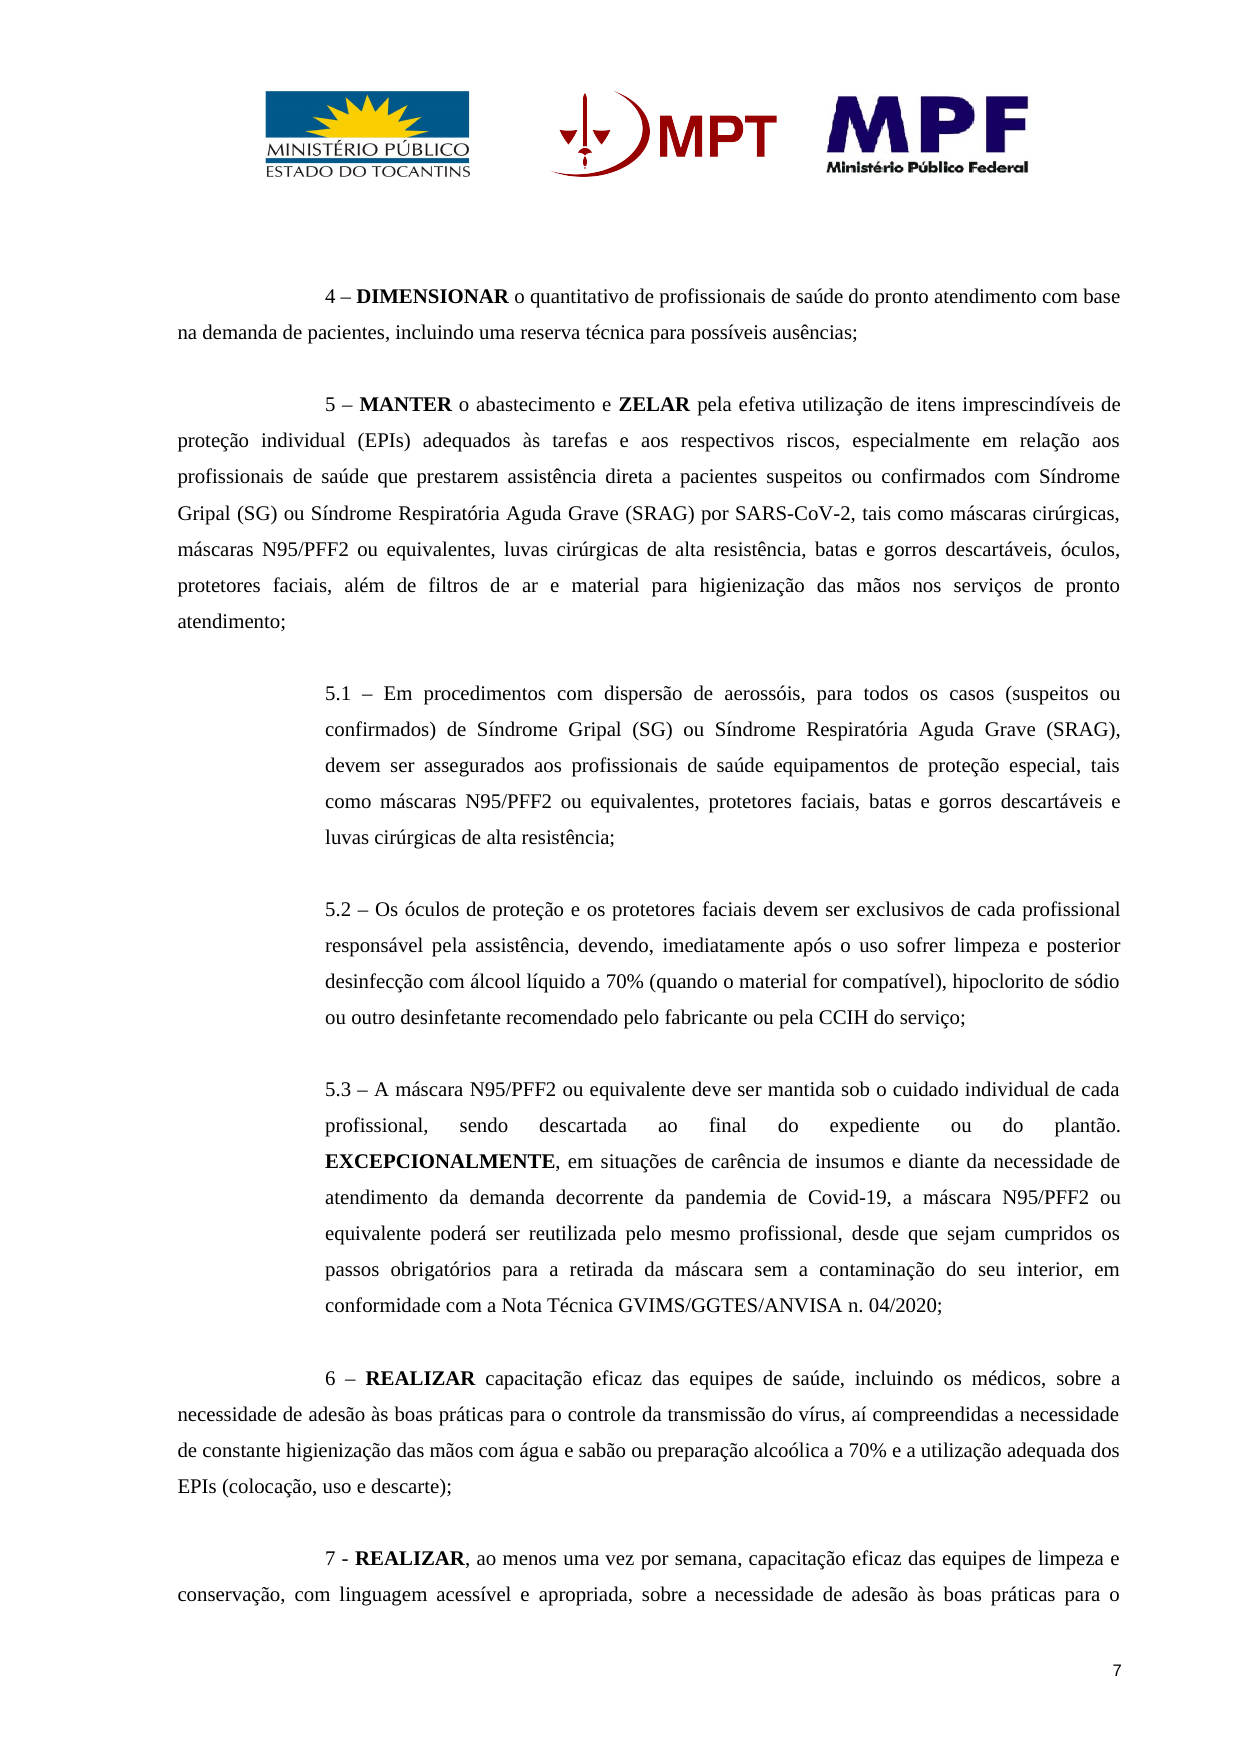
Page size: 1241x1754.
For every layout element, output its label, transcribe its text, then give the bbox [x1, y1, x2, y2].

text 5.3 – A máscara N95/PFF2 ou equivalente deve ser mantida sob o cuidado individual de cada profissional, sendo descartada ao final do expediente ou do plantão. EXCEPCIONALMENTE, em situações de carência de insumos e diante da necessidade de atendimento da demanda decorrente da pandemia de Covid-19, a máscara N95/PFF2 ou equivalente poderá ser reutilizada pelo mesmo profissional, desde que sejam cumpridos os passos obrigatórios para a retirada da máscara sem a contaminação do seu interior, em conformidade com a Nota Técnica GVIMS/GGTES/ANVISA n. 04/2020; [325, 1077, 1121, 1317]
picture [822, 88, 1034, 177]
text 5.2 – Os óculos de proteção e os protetores faciais devem ser exclusivos de cada profissional responsável pela assistência, devendo, imediatamente após o uso sofrer limpeza e posterior desinfecção com álcool líquido a 70% (quando o material for compatível), hipoclorito de sódio ou outro desinfetante recomendado pelo fabricante ou pela CCIH do serviço; [325, 897, 1121, 1029]
picture [548, 91, 777, 177]
text 7 - REALIZAR, ao menos uma vez por semana, capacitação eficaz das equipes de limpeza e conservação, com linguagem acessível e apropriada, sobre a necessidade de adesão às boas práticas para o [177, 1546, 1121, 1606]
text 6 – REALIZAR capacitação eficaz das equipes de saúde, incluindo os médicos, sobre a necessidade de adesão às boas práticas para o controle da transmissão do vírus, aí compreendidas a necessidade de constante higienização das mãos com água e sabão ou preparação alcoólica a 70% e a utilização adequada dos EPIs (colocação, uso e descarte); [177, 1365, 1121, 1498]
text 4 – DIMENSIONAR o quantitativo de profissionais de saúde do pronto atendimento com base na demanda de pacientes, incluindo uma reserva técnica para possíveis ausências; [177, 284, 1121, 344]
picture [265, 91, 470, 177]
text 5.1 – Em procedimentos com dispersão de aerossóis, para todos os casos (suspeitos ou confirmados) de Síndrome Gripal (SG) ou Síndrome Respiratória Aguda Grave (SRAG), devem ser assegurados aos profissionais de saúde equipamentos de proteção especial, tais como máscaras N95/PFF2 ou equivalentes, protetores faciais, batas e gorros descartáveis e luvas cirúrgicas de alta resistência; [325, 681, 1121, 849]
text 5 – MANTER o abastecimento e ZELAR pela efetiva utilização de itens imprescindíveis de proteção individual (EPIs) adequados às tarefas e aos respectivos riscos, especialmente em relação aos profissionais de saúde que prestarem assistência direta a pacientes suspeitos ou confirmados com Síndrome Gripal (SG) ou Síndrome Respiratória Aguda Grave (SRAG) por SARS-CoV-2, tais como máscaras cirúrgicas, máscaras N95/PFF2 ou equivalentes, luvas cirúrgicas de alta resistência, batas e gorros descartáveis, óculos, protetores faciais, além de filtros de ar e material para higienização das mãos nos serviços de pronto atendimento; [177, 392, 1121, 633]
